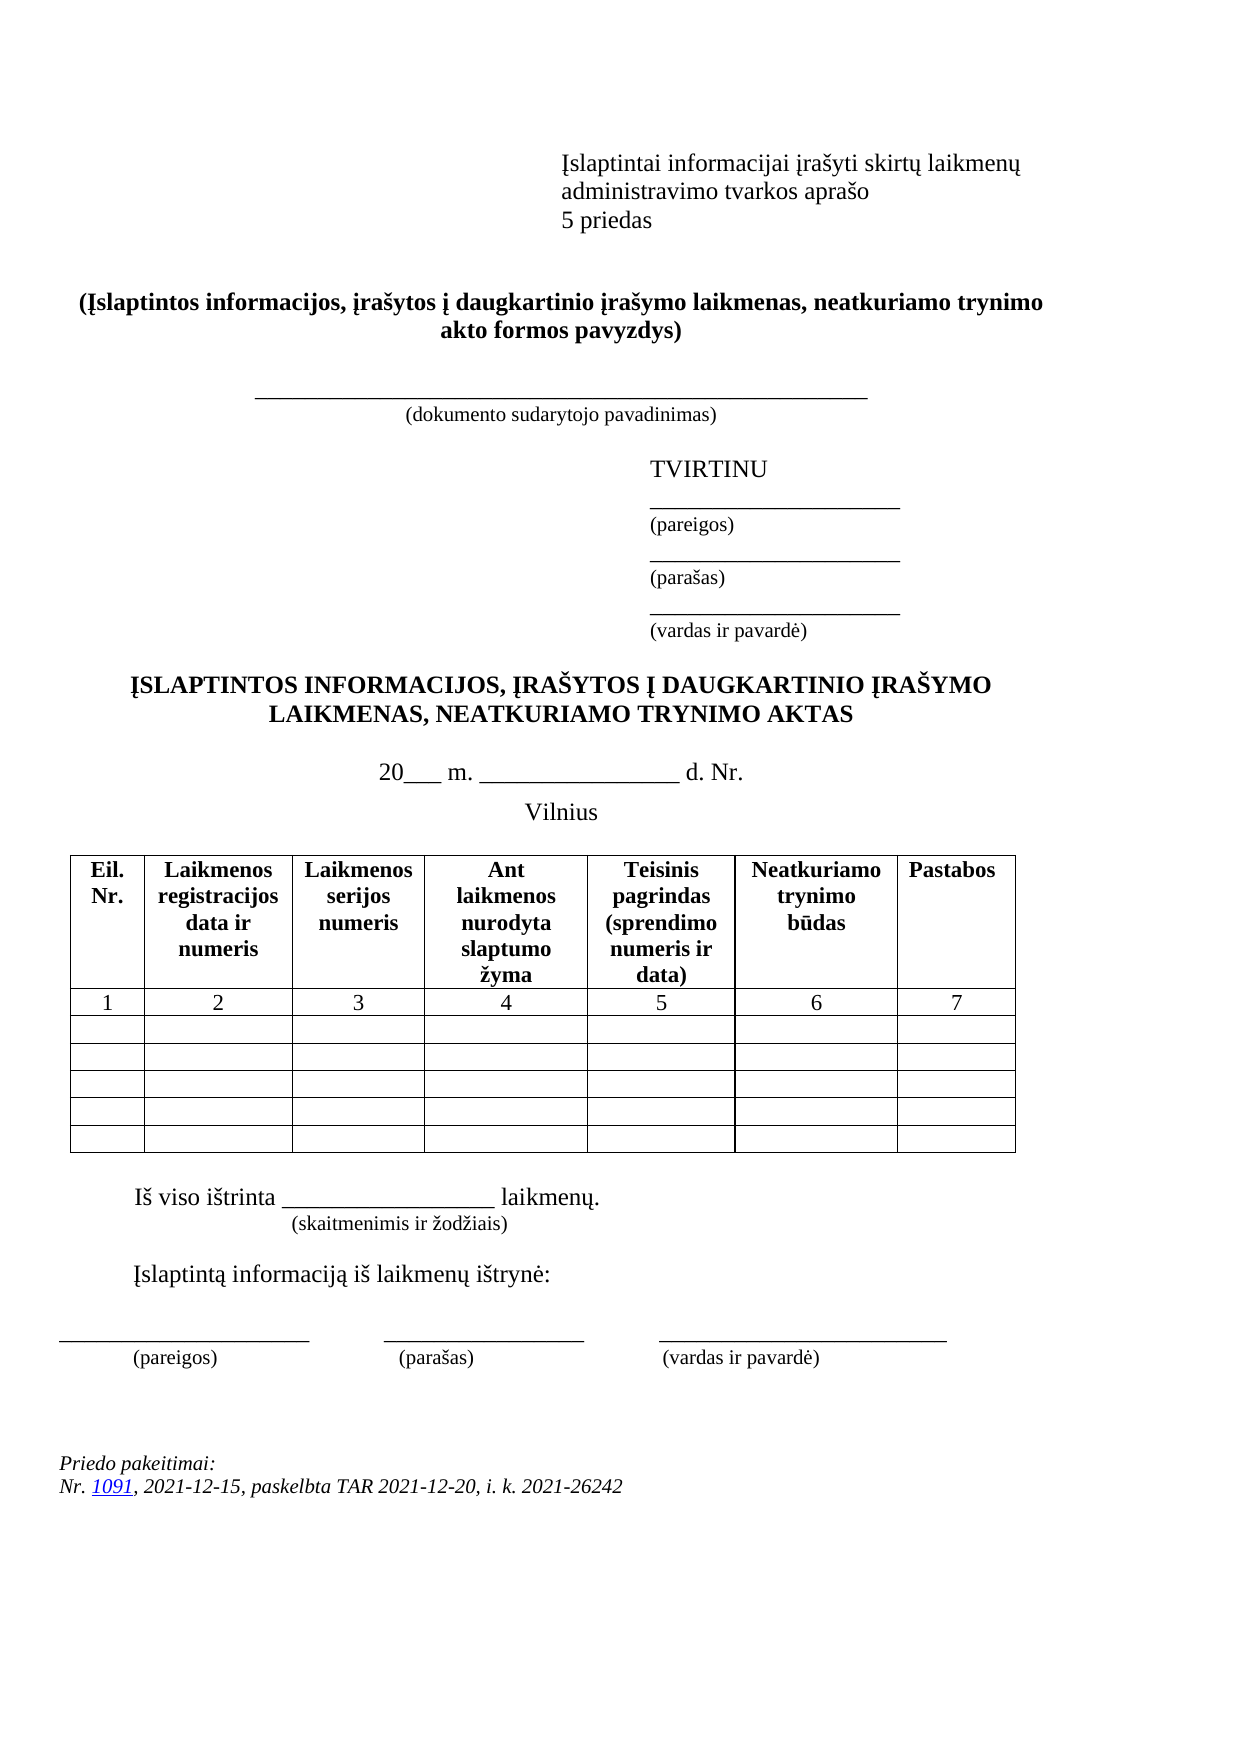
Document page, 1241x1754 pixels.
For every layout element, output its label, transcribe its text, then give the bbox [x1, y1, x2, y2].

table_cell [71, 1071, 144, 1097]
table_cell [588, 1126, 734, 1152]
text Priedo pakeitimai: [59, 1450, 1063, 1474]
text Nr. 1091, 2021-12-15, paskelbta TAR 2021-12-20, i. k. 2021-26242 [59, 1474, 1063, 1498]
text Vilnius [59, 797, 1063, 826]
table_cell [293, 1071, 424, 1097]
table_cell [898, 1016, 1015, 1042]
table_header Laikmenos registracijos data ir numeris [145, 856, 292, 988]
table_cell 2 [145, 989, 292, 1015]
table_cell [588, 1071, 734, 1097]
table_cell 4 [425, 989, 587, 1015]
table_cell [588, 1044, 734, 1070]
table_cell [425, 1098, 587, 1124]
table_cell [736, 1016, 897, 1042]
table_cell [145, 1126, 292, 1152]
table_cell [71, 1016, 144, 1042]
table_cell [588, 1016, 734, 1042]
text Įslaptintai informacijai įrašyti skirtų laikmenų administravimo tvarkos aprašo 5 priedas [561, 148, 1063, 234]
text ĮSLAPTINTOS INFORMACIJOS, ĮRAŠYTOS Į DAUGKARTINIO ĮRAŠYMO LAIKMENAS, NEATKURIAMO TRYNIMO AKTAS [59, 670, 1063, 728]
text ____________________ [650, 536, 1063, 565]
table_cell [293, 1126, 424, 1152]
text (pareigos) (parašas) (vardas ir pavardė) [59, 1345, 1063, 1369]
table_header Eil. Nr. [71, 856, 144, 988]
table_cell [898, 1071, 1015, 1097]
table_cell 7 [898, 989, 1015, 1015]
table_cell [898, 1126, 1015, 1152]
table_cell [293, 1016, 424, 1042]
text (skaitmenimis ir žodžiais) [236, 1211, 1063, 1234]
text Įslaptintą informaciją iš laikmenų ištrynė: [59, 1259, 1063, 1287]
table_cell [71, 1044, 144, 1070]
text ____________________ [650, 589, 1063, 617]
text 20___ m. ________________ d. Nr. [59, 757, 1063, 785]
text (parašas) [650, 565, 1063, 589]
table_cell [898, 1044, 1015, 1070]
text Iš viso ištrinta _________________ laikmenų. [59, 1182, 1063, 1211]
table_header Pastabos [898, 856, 1015, 988]
table_cell [293, 1098, 424, 1124]
table_cell [425, 1044, 587, 1070]
table_cell [736, 1126, 897, 1152]
text (pareigos) [650, 512, 1063, 536]
table_cell [736, 1098, 897, 1124]
table_cell [898, 1098, 1015, 1124]
table_cell 3 [293, 989, 424, 1015]
table_cell [145, 1071, 292, 1097]
table_cell 6 [736, 989, 897, 1015]
table_header Ant laikmenos nurodyta slaptumo žyma [425, 856, 587, 988]
table_cell [145, 1044, 292, 1070]
table_cell [736, 1071, 897, 1097]
table_cell [425, 1126, 587, 1152]
table_cell [588, 1098, 734, 1124]
table_cell [425, 1016, 587, 1042]
table_header Neatkuriamo trynimo būdas [736, 856, 897, 988]
text (Įslaptintos informacijos, įrašytos į daugkartinio įrašymo laikmenas, neatkuriamo trynimo akto formos pavyzdys) [59, 287, 1063, 344]
text (vardas ir pavardė) [650, 617, 1063, 642]
table_cell 5 [588, 989, 734, 1015]
table_cell [736, 1044, 897, 1070]
text ____________________ [650, 483, 1063, 512]
table_header Teisinis pagrindas (sprendimo numeris ir data) [588, 856, 734, 988]
text TVIRTINU [650, 454, 1063, 483]
table_cell 1 [71, 989, 144, 1015]
table_header Laikmenos serijos numeris [293, 856, 424, 988]
text (dokumento sudarytojo pavadinimas) [59, 402, 1063, 426]
table_cell [71, 1098, 144, 1124]
table_cell [71, 1126, 144, 1152]
text _________________________________________________ [59, 373, 1063, 402]
table_cell [425, 1071, 587, 1097]
table_cell [145, 1016, 292, 1042]
table_cell [145, 1098, 292, 1124]
table_cell [293, 1044, 424, 1070]
text ____________________ ________________ _______________________ [59, 1316, 1063, 1345]
